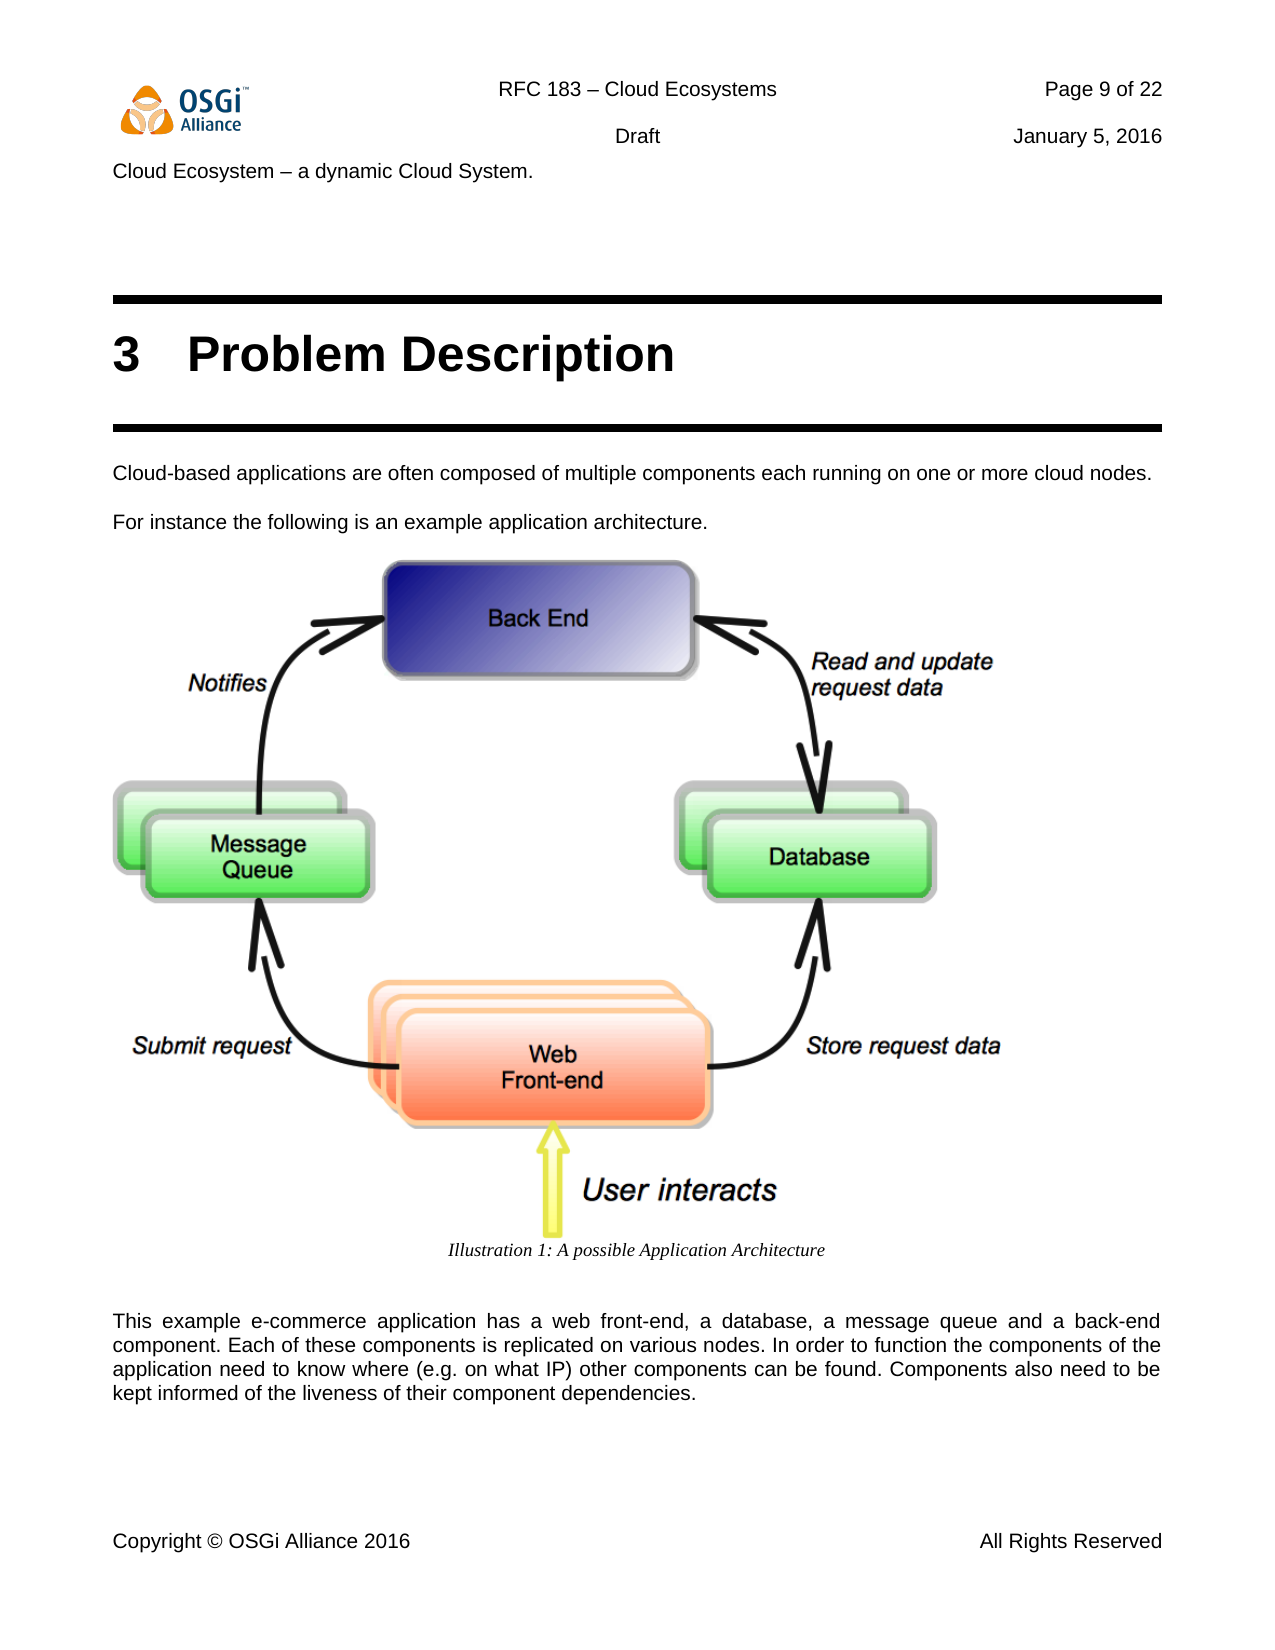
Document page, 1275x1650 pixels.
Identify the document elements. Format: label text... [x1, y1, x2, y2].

text Illustration 1: A possible Application Architecture [112, 1239, 1162, 1260]
subtitle Problem Description [112, 296, 1162, 432]
text Cloud Ecosystem – a dynamic Cloud System. [112, 159, 1162, 183]
text Cloud-based applications are often composed of multiple components each running on one or more cloud nodes. [112, 461, 1162, 485]
picture [113, 78, 257, 142]
picture [112, 559, 1163, 1239]
text For instance the following is an example application architecture. [112, 510, 1162, 534]
text This example e-commerce application has a web front-end, a database, a message queue and a back-end component. Each of these components is replicated on various nodes. In order to function the components of the application need to know where (e.g. on what IP) other components can be found. Components also need to be kept informed of the liveness of their component dependencies. [112, 1309, 1162, 1405]
